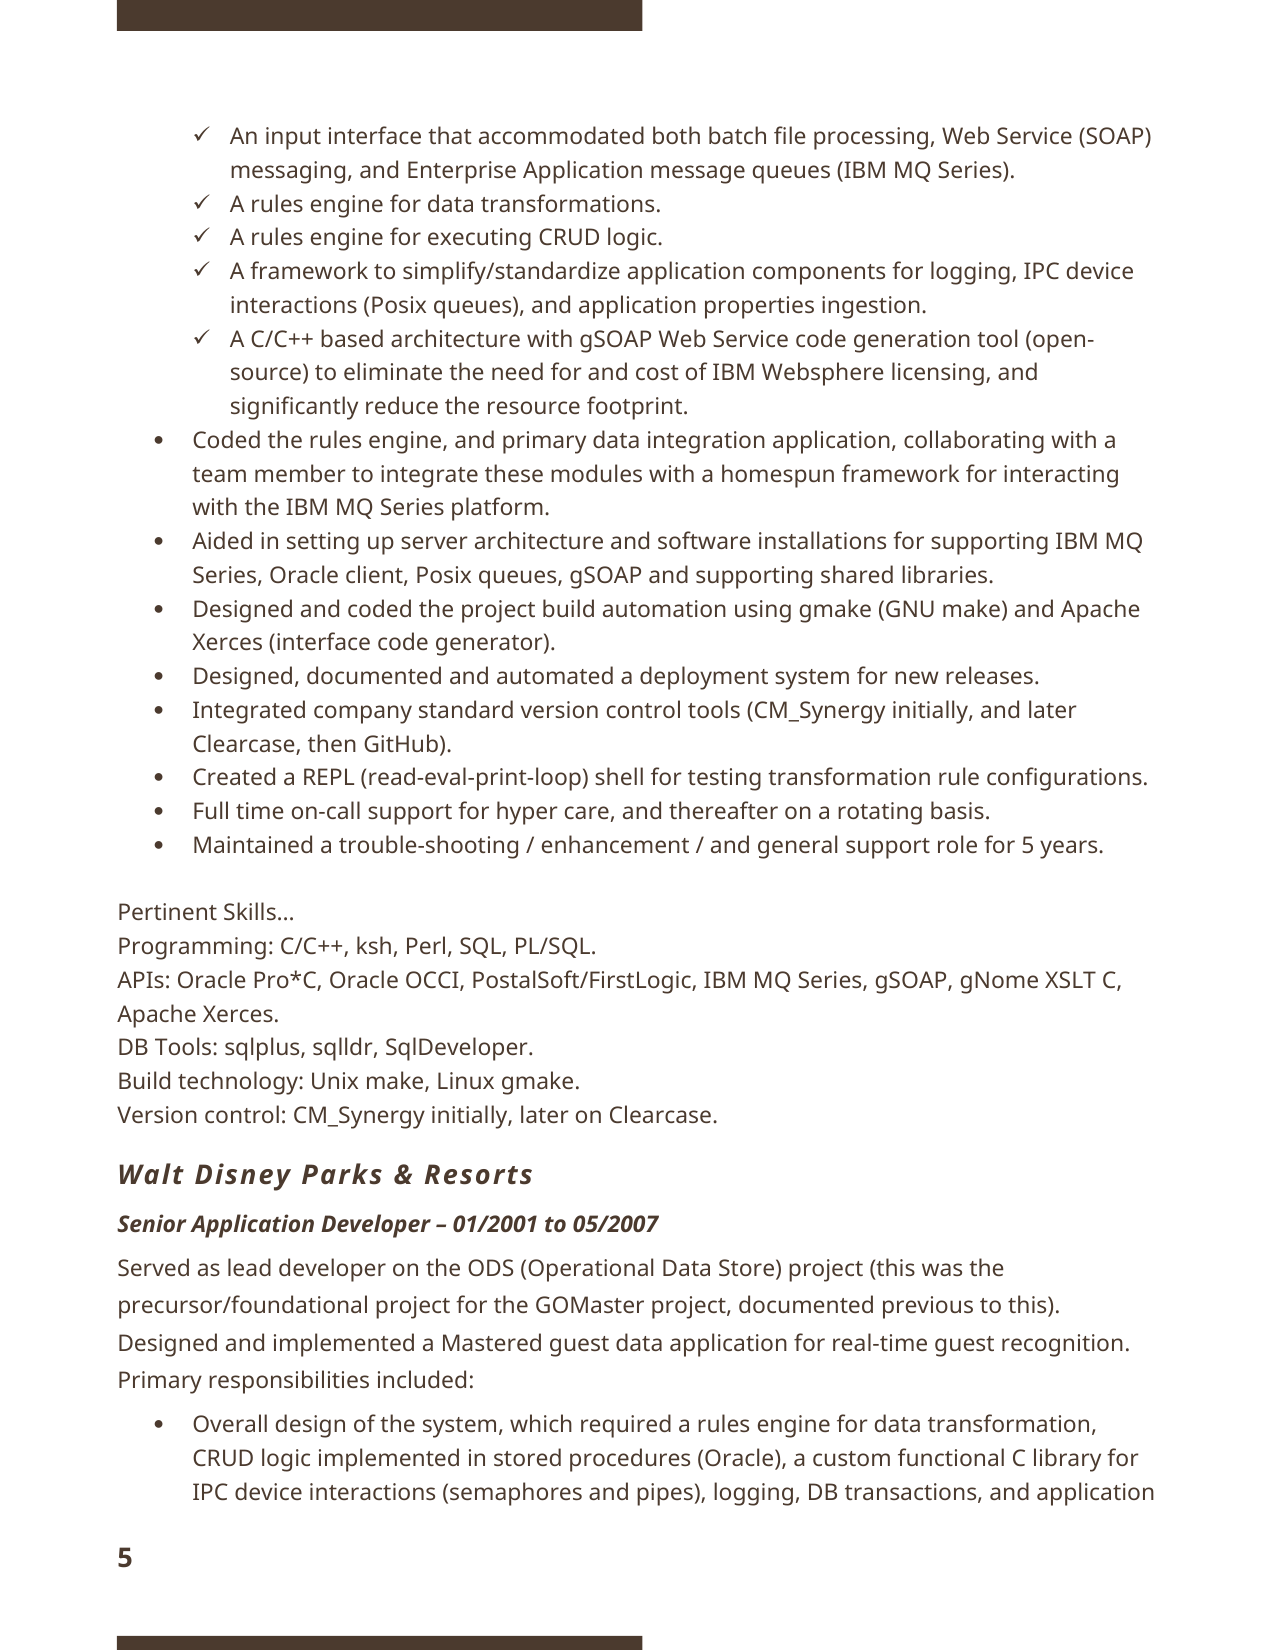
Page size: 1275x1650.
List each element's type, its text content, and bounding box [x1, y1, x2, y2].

list A rules engine for executing CRUD logic. [192, 221, 1158, 252]
list Maintained a trouble-shooting / enhancement / and general support role for 5 years. [154, 829, 1158, 860]
subtitle Senior Application Developer – 01/2001 to 05/2007 [117, 1208, 1158, 1239]
list Created a REPL (read-eval-print-loop) shell for testing transformation rule configurations. [154, 761, 1158, 792]
list Overall design of the system, which required a rules engine for data transformation, CRUD logic implemented in stored procedures (Oracle), a custom functional C library for IPC device interactions (semaphores and pipes), logging, DB transactions, and application [154, 1408, 1158, 1507]
list Coded the rules engine, and primary data integration application, collaborating with a team member to integrate these modules with a homespun framework for interacting with the IBM MQ Series platform. [154, 424, 1158, 522]
list A framework to simplify/standardize application components for logging, IPC device interactions (Posix queues), and application properties ingestion. [192, 255, 1158, 320]
text Version control: CM_Synergy initially, later on Clearcase. [117, 1099, 1158, 1130]
text DB Tools: sqlplus, sqlldr, SqlDeveloper. [117, 1031, 1158, 1062]
text Served as lead developer on the ODS (Operational Data Store) project (this was the precursor/foundational project for the GOMaster project, documented previous to this). Designed and implemented a Mastered guest data application for real-time guest recognition. Primary responsibilities included: [117, 1252, 1158, 1395]
text Pertinent Skills… [117, 896, 1158, 927]
list A rules engine for data transformations. [192, 187, 1158, 219]
list Integrated company standard version control tools (CM_Synergy initially, and later Clearcase, then GitHub). [154, 694, 1158, 759]
text Programming: C/C++, ksh, Perl, SQL, PL/SQL. [117, 930, 1158, 961]
subtitle Walt Disney Parks & Resorts [117, 1155, 1158, 1192]
list Designed and coded the project build automation using gmake (GNU make) and Apache Xerces (interface code generator). [154, 592, 1158, 657]
list A C/C++ based architecture with gSOAP Web Service code generation tool (open-source) to eliminate the need for and cost of IBM Websphere licensing, and significantly reduce the resource footprint. [192, 322, 1158, 421]
list An input interface that accommodated both batch file processing, Web Service (SOAP) messaging, and Enterprise Application message queues (IBM MQ Series). [192, 120, 1158, 185]
list Aided in setting up server architecture and software installations for supporting IBM MQ Series, Oracle client, Posix queues, gSOAP and supporting shared libraries. [154, 525, 1158, 590]
list Full time on-call support for hyper care, and thereafter on a rotating basis. [154, 795, 1158, 826]
text Build technology: Unix make, Linux gmake. [117, 1065, 1158, 1096]
list Designed, documented and automated a deployment system for new releases. [154, 660, 1158, 691]
text APIs: Oracle Pro*C, Oracle OCCI, PostalSoft/FirstLogic, IBM MQ Series, gSOAP, gNome XSLT C, Apache Xerces. [117, 964, 1158, 1029]
